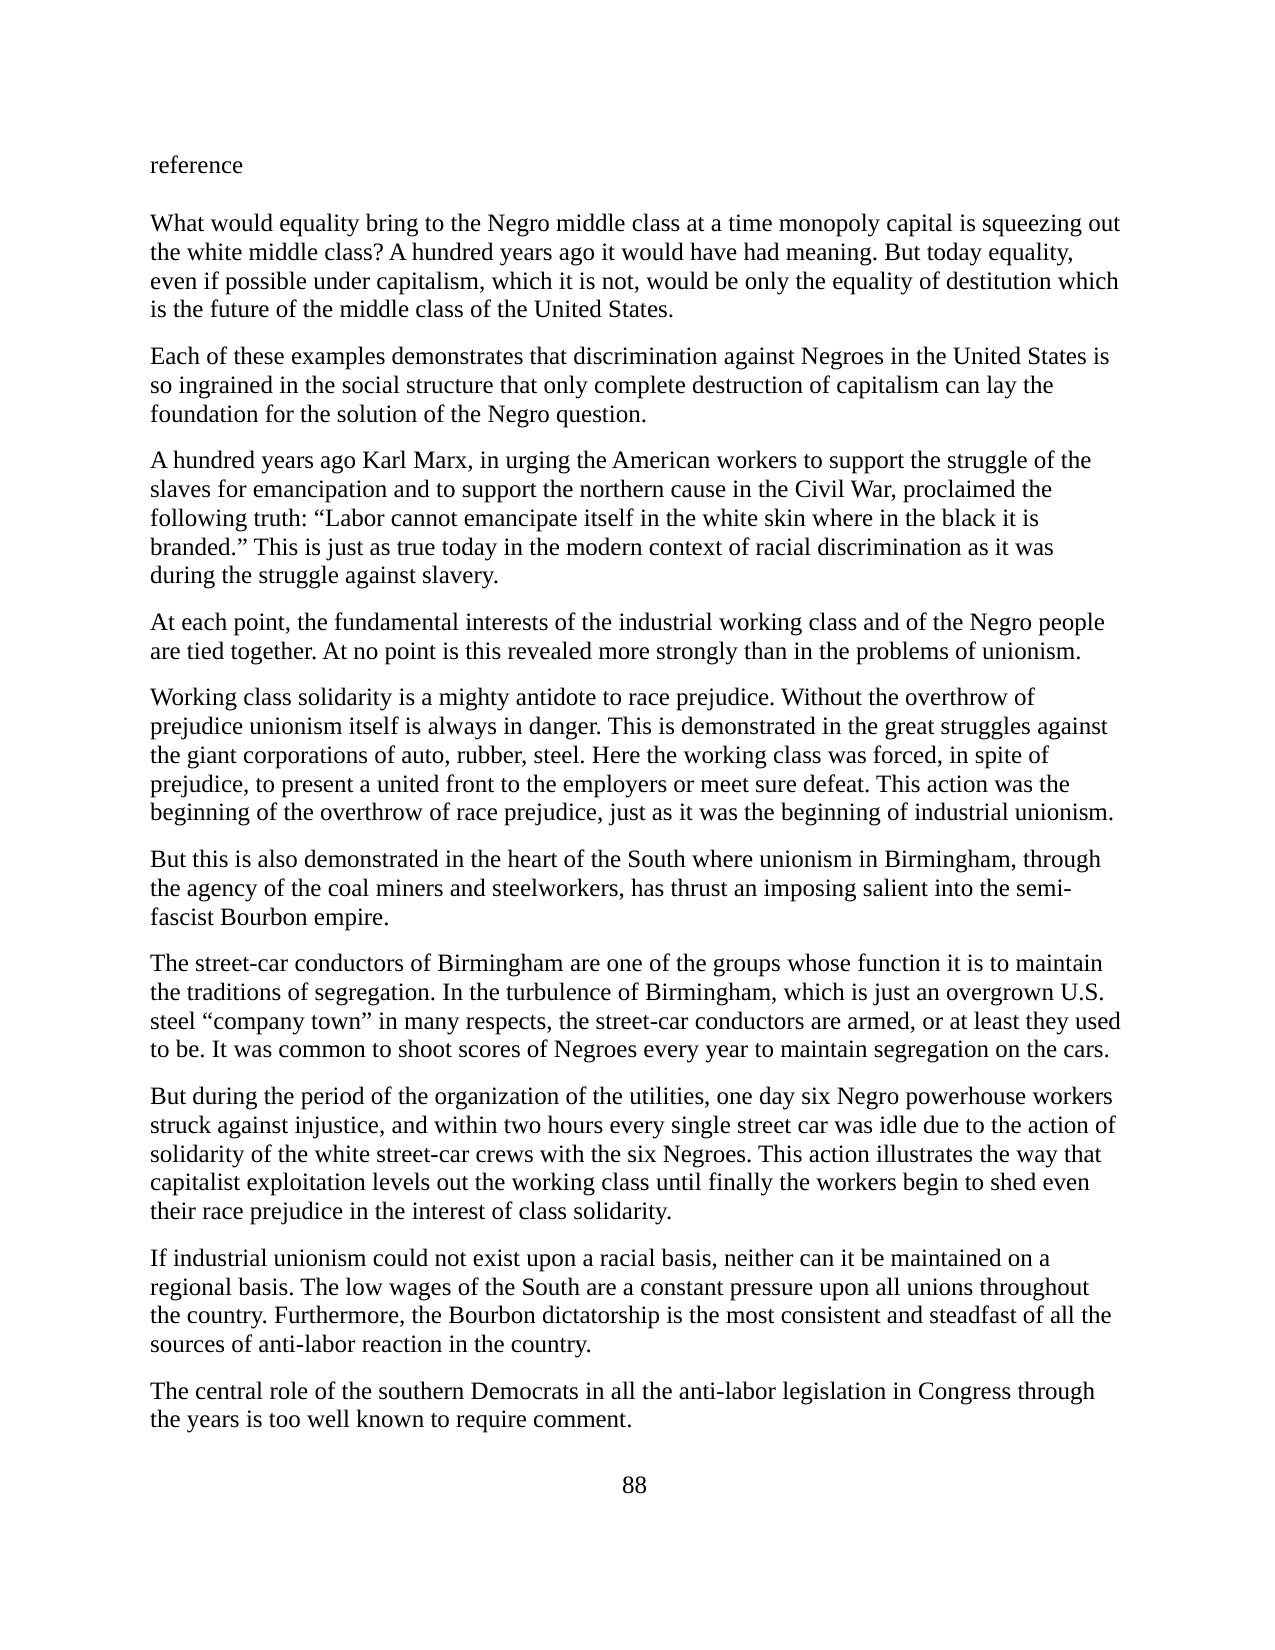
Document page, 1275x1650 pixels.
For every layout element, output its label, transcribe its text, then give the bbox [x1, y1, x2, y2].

text If industrial unionism could not exist upon a racial basis, neither can it be maintained on a regional basis. The low wages of the South are a constant pressure upon all unions throughout the country. Furthermore, the Bourbon dictatorship is the most consistent and steadfast of all the sources of anti-labor reaction in the country. [150, 1243, 1125, 1358]
text But this is also demonstrated in the heart of the South where unionism in Birmingham, through the agency of the coal miners and steelworkers, has thrust an imposing salient into the semi-fascist Bourbon empire. [150, 844, 1125, 930]
text At each point, the fundamental interests of the industrial working class and of the Negro people are tied together. At no point is this revealed more strongly than in the problems of unionism. [150, 607, 1125, 664]
text What would equality bring to the Negro middle class at a time monopoly capital is squeezing out the white middle class? A hundred years ago it would have had meaning. But today equality, even if possible under capitalism, which it is not, would be only the equality of destitution which is the future of the middle class of the United States. [150, 208, 1125, 323]
text A hundred years ago Karl Marx, in urging the American workers to support the struggle of the slaves for emancipation and to support the northern cause in the Civil War, proclaimed the following truth: “Labor cannot emancipate itself in the white skin where in the black it is branded.” This is just as true today in the modern context of racial discrimination as it was during the struggle against slavery. [150, 445, 1125, 589]
text The central role of the southern Democrats in all the anti-labor legislation in Congress through the years is too well known to require comment. [150, 1376, 1125, 1433]
text The street-car conductors of Birmingham are one of the groups whose function it is to maintain the traditions of segregation. In the turbulence of Birmingham, which is just an overgrown U.S. steel “company town” in many respects, the street-car conductors are armed, or at least they used to be. It was common to shoot scores of Negroes every year to maintain segregation on the cars. [150, 948, 1125, 1063]
text Each of these examples demonstrates that discrimination against Negroes in the United States is so ingrained in the social structure that only complete destruction of capitalism can lay the foundation for the solution of the Negro question. [150, 341, 1125, 427]
text But during the period of the organization of the utilities, one day six Negro powerhouse workers struck against injustice, and within two hours every single street car was idle due to the action of solidarity of the white street-car crews with the six Negroes. This action illustrates the way that capitalist exploitation levels out the working class until finally the workers begin to shed even their race prejudice in the interest of class solidarity. [150, 1081, 1125, 1225]
text Working class solidarity is a mighty antidote to race prejudice. Without the overthrow of prejudice unionism itself is always in danger. This is demonstrated in the great struggles against the giant corporations of auto, rubber, steel. Here the working class was forced, in spite of prejudice, to present a united front to the employers or meet sure defeat. This action was the beginning of the overthrow of race prejudice, just as it was the beginning of industrial unionism. [150, 682, 1125, 826]
